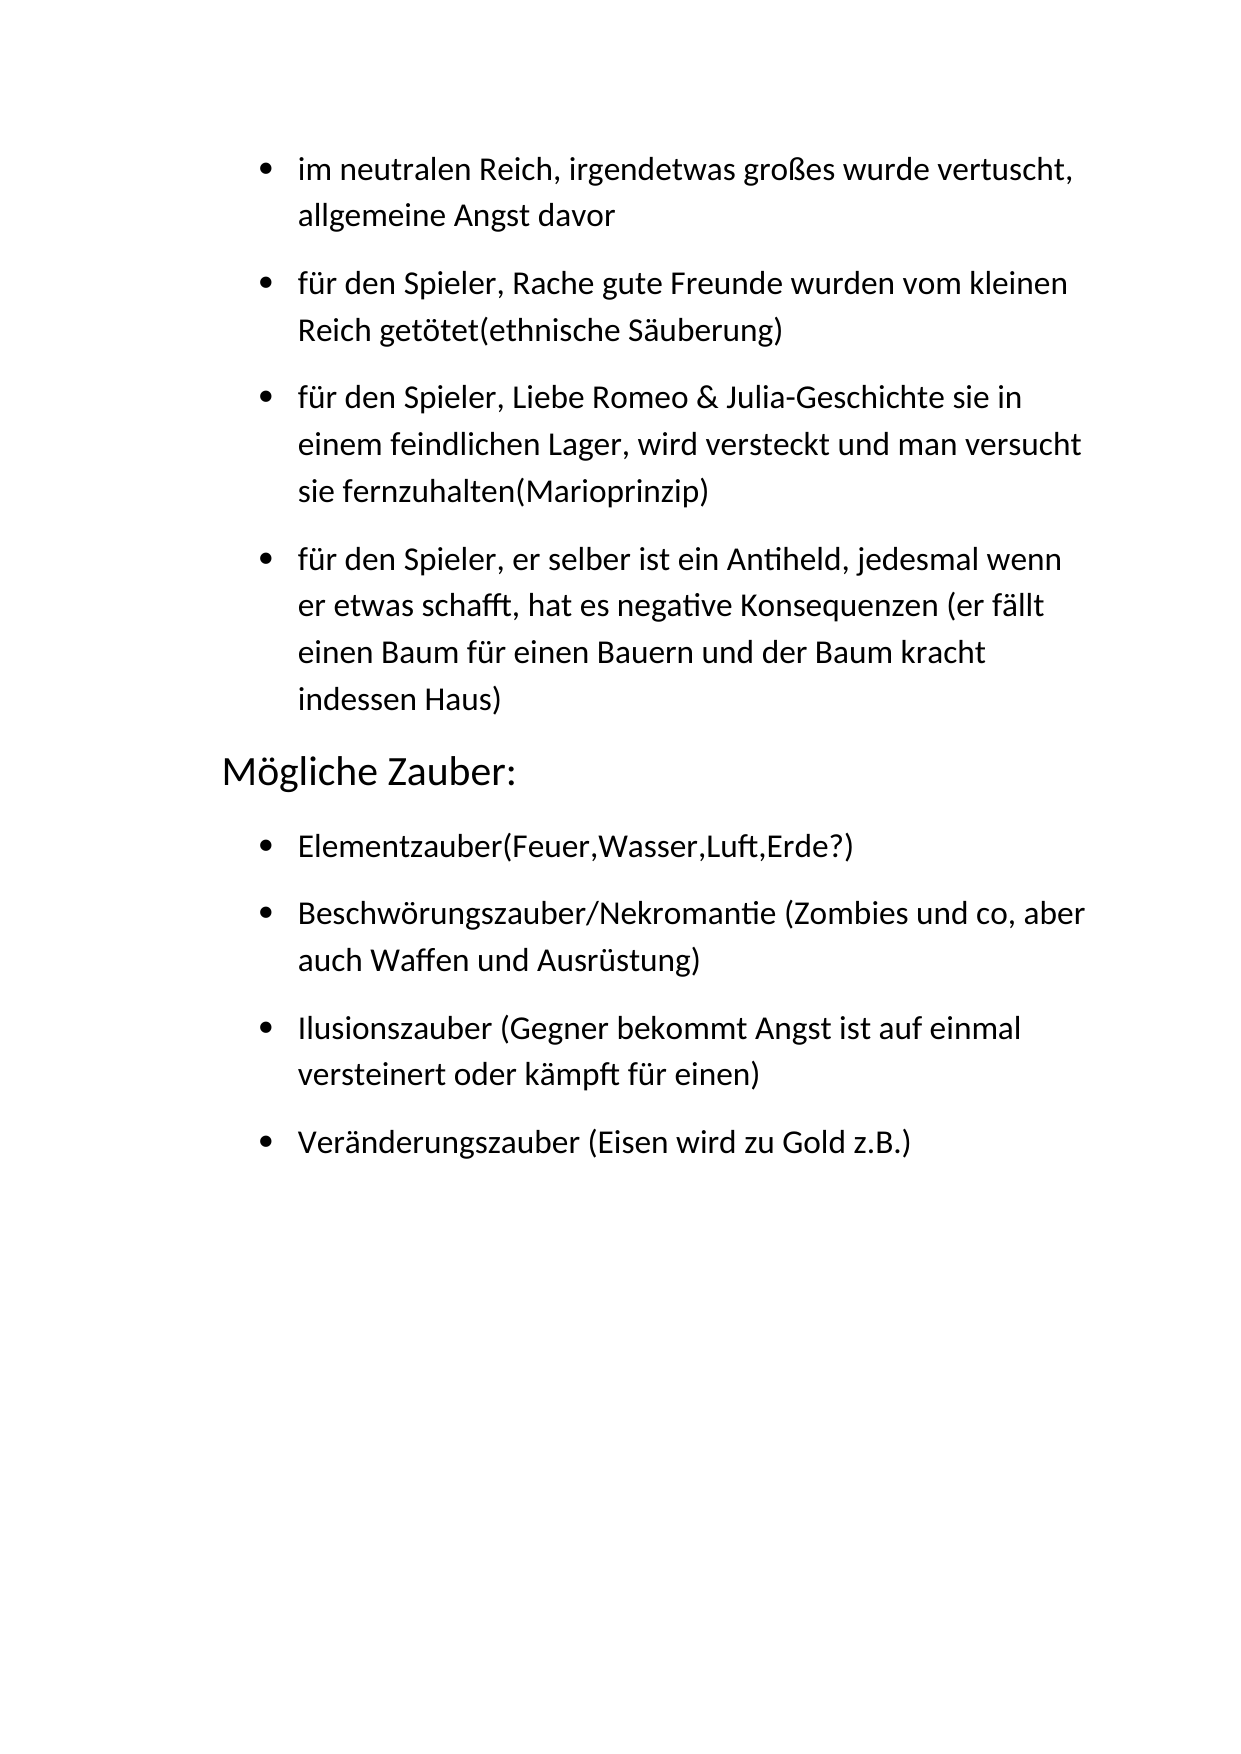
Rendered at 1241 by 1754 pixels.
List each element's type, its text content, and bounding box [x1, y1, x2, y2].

text Mögliche Zauber: [221, 745, 1093, 796]
list Beschwörungszauber/Nekromantie (Zombies und co, aber auch Waffen und Ausrüstung) [260, 892, 1093, 980]
list für den Spieler, er selber ist ein Antiheld, jedesmal wenn er etwas schafft, hat es negative Konsequenzen (er fällt einen Baum für einen Bauern und der Baum kracht indessen Haus) [260, 537, 1093, 718]
list Ilusionszauber (Gegner bekommt Angst ist auf einmal versteinert oder kämpft für einen) [260, 1007, 1093, 1094]
list Veränderungszauber (Eisen wird zu Gold z.B.) [260, 1121, 1093, 1162]
list im neutralen Reich, irgendetwas großes wurde vertuscht, allgemeine Angst davor [260, 148, 1093, 235]
list für den Spieler, Liebe Romeo & Julia-Geschichte sie in einem feindlichen Lager, wird versteckt und man versucht sie fernzuhalten(Marioprinzip) [260, 376, 1093, 511]
list für den Spieler, Rache gute Freunde wurden vom kleinen Reich getötet(ethnische Säuberung) [260, 262, 1093, 349]
list Elementzauber(Feuer,Wasser,Luft,Erde?) [260, 825, 1093, 865]
